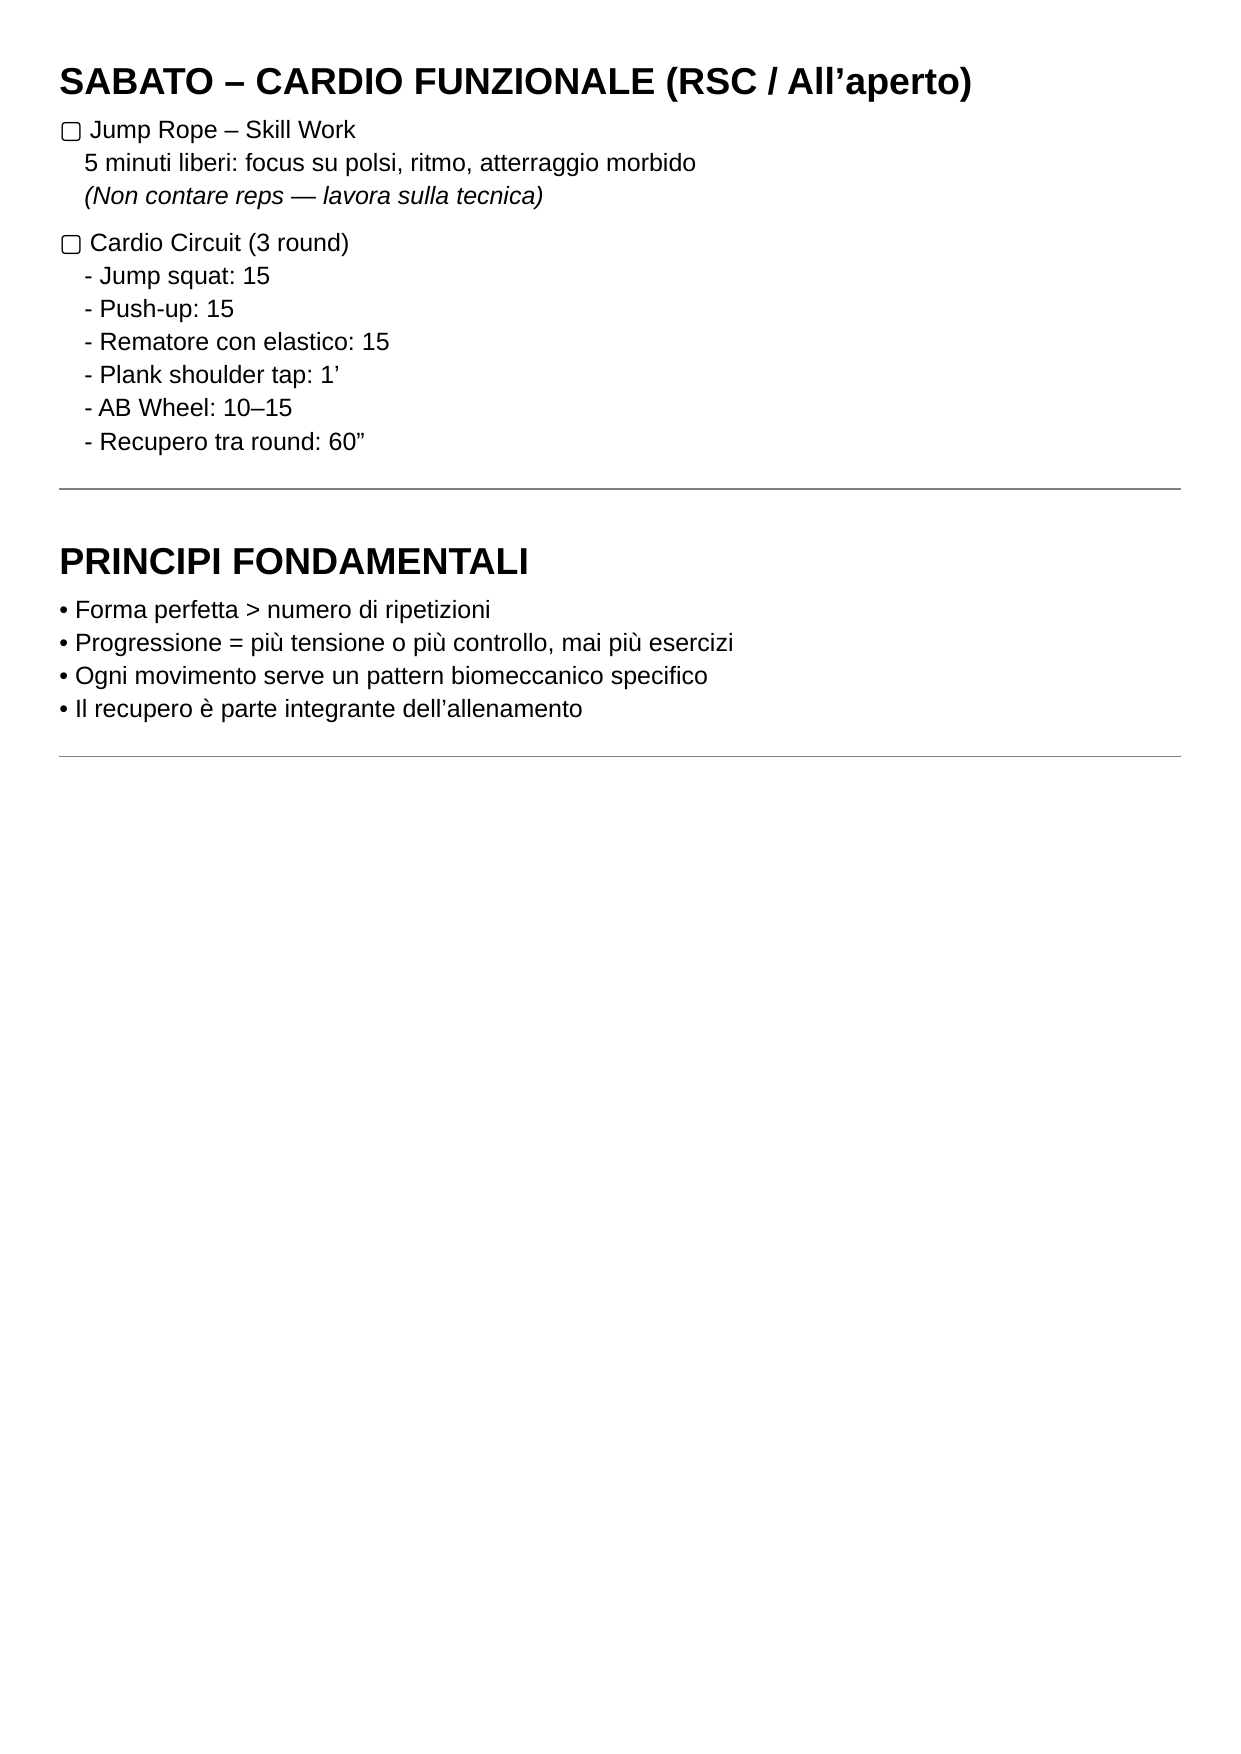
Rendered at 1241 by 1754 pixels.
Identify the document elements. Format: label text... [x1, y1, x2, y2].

subtitle SABATO – CARDIO FUNZIONALE (RSC / All’aperto) [59, 59, 1181, 102]
text ▢ Jump Rope – Skill Work 5 minuti liberi: focus su polsi, ritmo, atterraggio morbido (Non contare reps — lavora sulla tecnica) [59, 115, 1181, 209]
text ▢ Cardio Circuit (3 round) - Jump squat: 15 - Push-up: 15 - Rematore con elastico: 15 - Plank shoulder tap: 1’ - AB Wheel: 10–15 - Recupero tra round: 60” [59, 228, 1181, 455]
text • Forma perfetta > numero di ripetizioni • Progressione = più tensione o più controllo, mai più esercizi • Ogni movimento serve un pattern biomeccanico specifico • Il recupero è parte integrante dell’allenamento [59, 595, 1181, 723]
subtitle PRINCIPI FONDAMENTALI [59, 539, 1181, 582]
